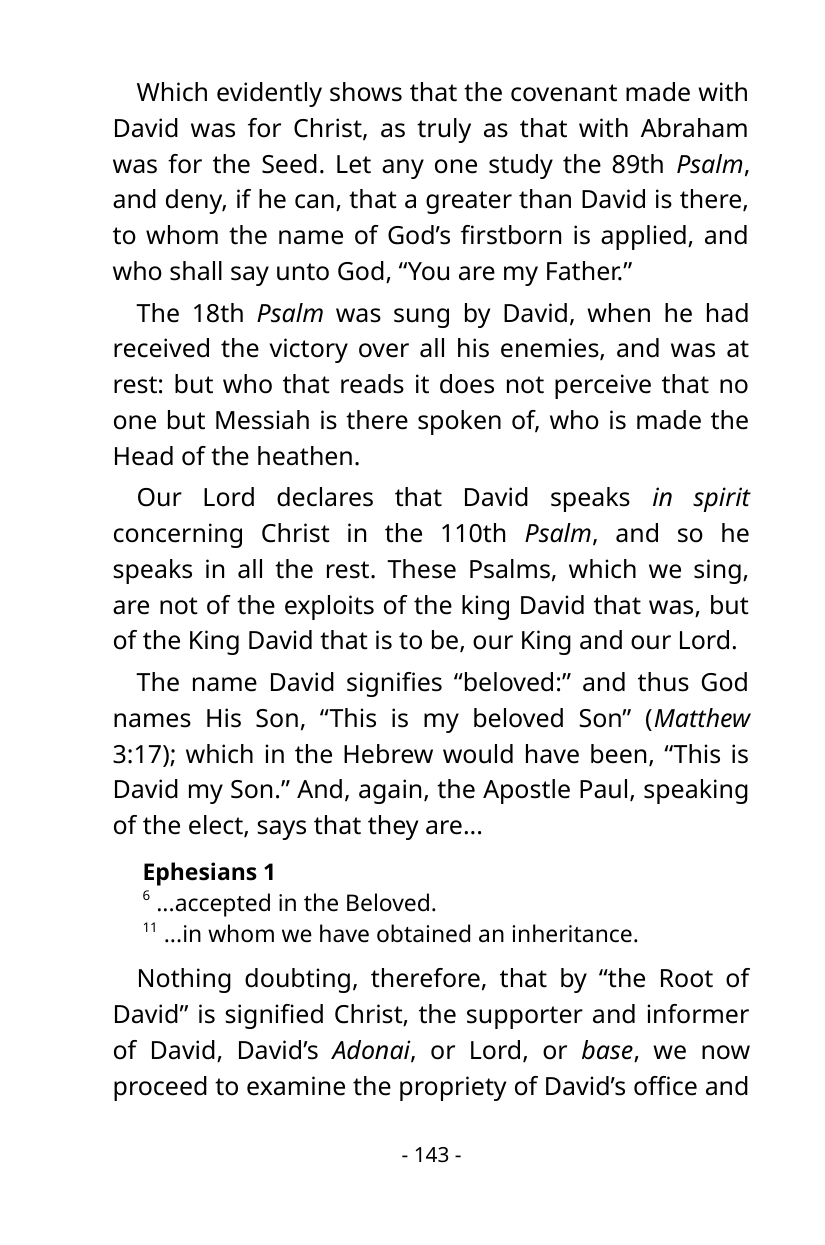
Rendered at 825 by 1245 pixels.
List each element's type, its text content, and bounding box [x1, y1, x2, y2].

text The name David signifies “beloved:” and thus God names His Son, “This is my beloved Son” (Matthew 3:17); which in the Hebrew would have been, “This is David my Son.” And, again, the Apostle Paul, speaking of the elect, says that they are... [112, 665, 750, 842]
text 11 ...in whom we have obtained an inheritance. [142, 918, 720, 949]
text 6 ...accepted in the Beloved. [142, 887, 720, 918]
text Our Lord declares that David speaks in spirit concerning Christ in the 110th Psalm, and so he speaks in all the rest. These Psalms, which we sing, are not of the exploits of the king David that was, but of the King David that is to be, our King and our Lord. [112, 480, 750, 657]
text Which evidently shows that the covenant made with David was for Christ, as truly as that with Abraham was for the Seed. Let any one study the 89th Psalm, and deny, if he can, that a greater than David is there, to whom the name of God’s firstborn is applied, and who shall say unto God, “You are my Father.” [112, 75, 750, 288]
text The 18th Psalm was sung by David, when he had received the victory over all his enemies, and was at rest: but who that reads it does not perceive that no one but Messiah is there spoken of, who is made the Head of the heathen. [112, 295, 750, 472]
text Nothing doubting, therefore, that by “the Root of David” is signified Christ, the supporter and informer of David, David’s Adonai, or Lord, or base, we now proceed to examine the propriety of David’s office and [112, 961, 750, 1102]
text Ephesians 1 [142, 855, 750, 887]
